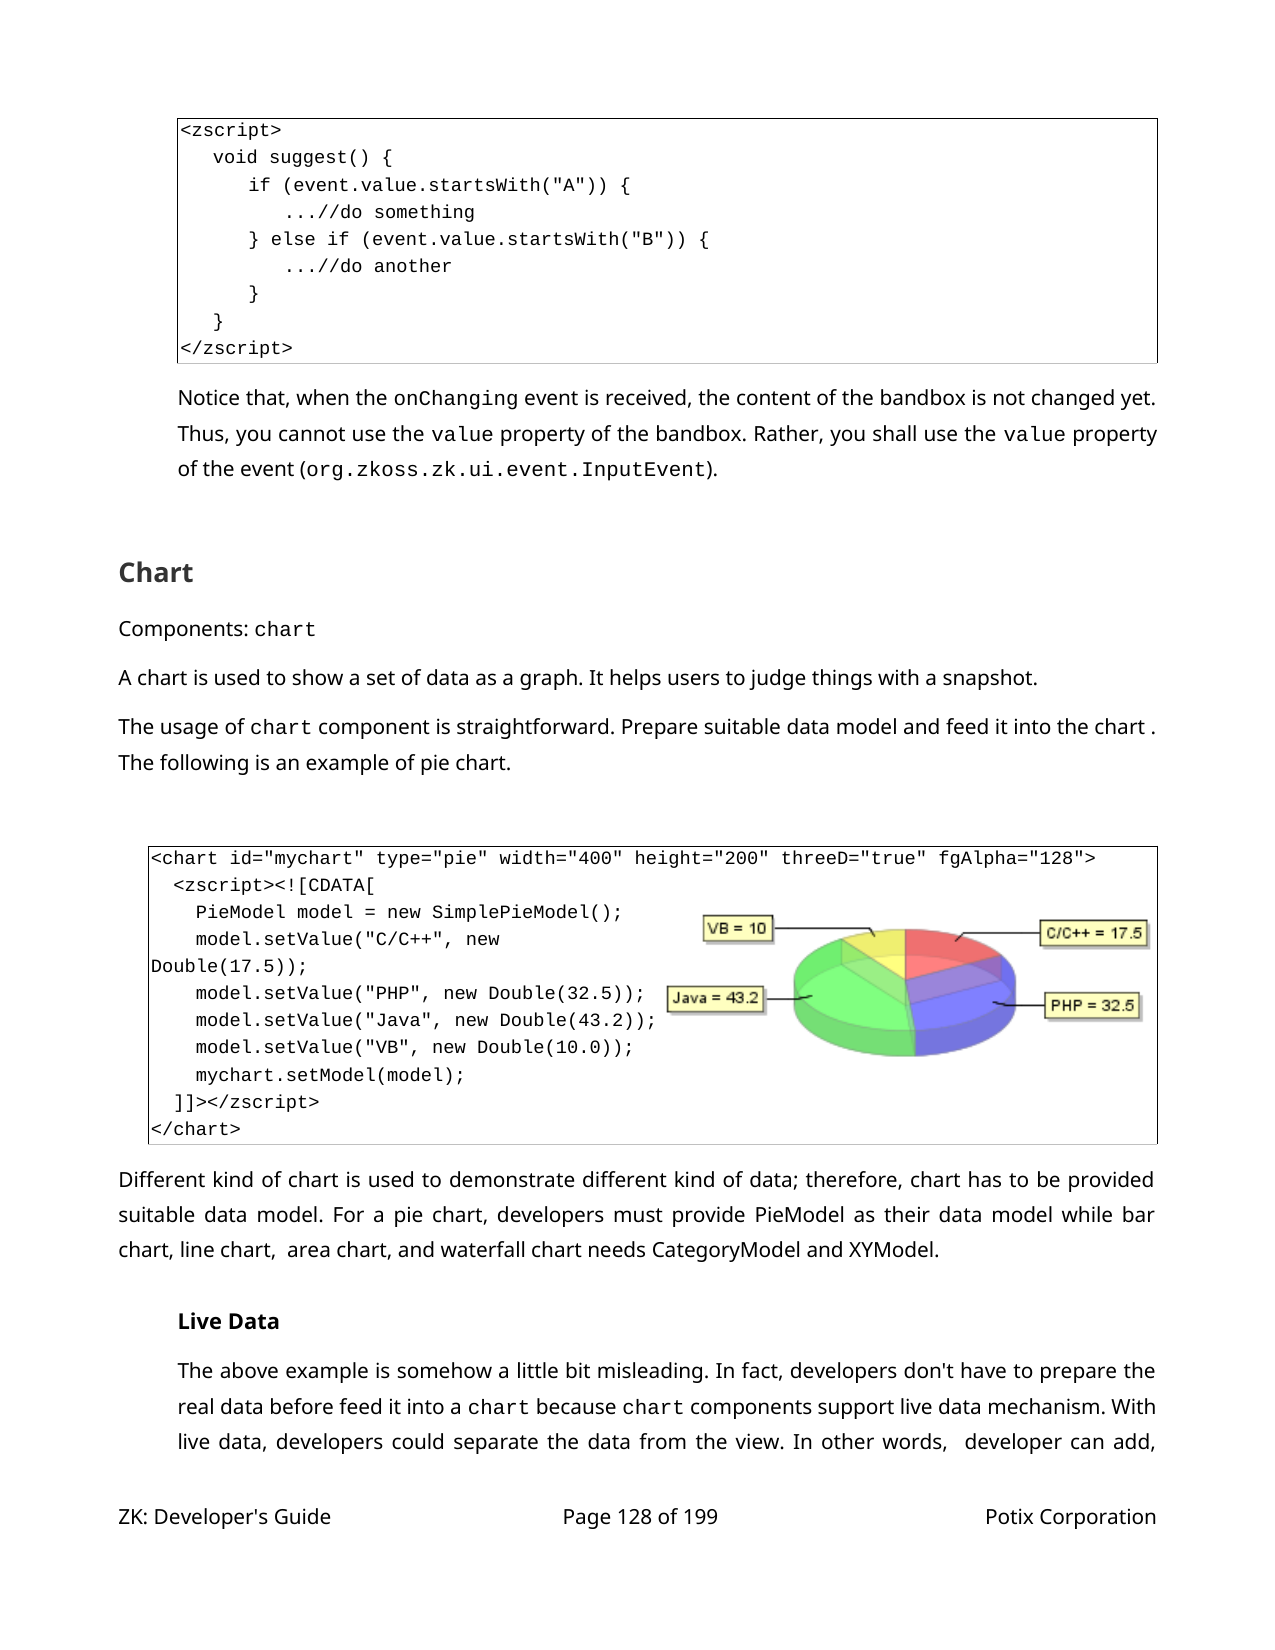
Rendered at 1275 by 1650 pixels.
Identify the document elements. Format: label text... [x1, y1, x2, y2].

text if (event.value.startsWith("A")) { [178, 172, 1157, 197]
subtitle Chart [118, 554, 1157, 591]
text model.setValue("PHP", new Double(32.5)); [149, 981, 664, 1005]
text A chart is used to show a set of data as a graph. It helps users to judge things with a snapshot. [118, 663, 1157, 692]
text model.setValue("C/C++", new Double(17.5)); [149, 927, 664, 978]
text model.setValue("VB", new Double(10.0)); [149, 1035, 664, 1059]
text } [178, 281, 1157, 306]
subtitle Live Data [177, 1306, 1157, 1336]
text Different kind of chart is used to demonstrate different kind of data; therefore, chart has to be provided suitable data model. For a pie chart, developers must provide PieModel as their data model while bar chart, line chart, area chart, and waterfall chart needs CategoryModel and XYModel. [118, 1165, 1157, 1263]
text } [178, 308, 1157, 333]
text PieModel model = new SimplePieModel(); [149, 900, 1157, 924]
text Components: chart [118, 614, 1157, 643]
text <zscript> [178, 119, 1157, 142]
text ]]></zscript> [149, 1090, 1157, 1114]
text The above example is somehow a little bit misleading. In fact, developers don't have to prepare the real data before feed it into a chart because chart components support live data mechanism. With live data, developers could separate the data from the view. In other words, developer can add, [177, 1357, 1157, 1456]
text </chart> [149, 1117, 1157, 1144]
text </zscript> [178, 336, 1157, 363]
text ...//do something [178, 200, 1157, 224]
text } else if (event.value.startsWith("B")) { [178, 227, 1157, 251]
text Notice that, when the onChanging event is received, the content of the bandbox is not changed yet. Thus, you cannot use the value property of the bandbox. Rather, you shall use the value property of the event (org.zkoss.zk.ui.event.InputEvent). [177, 383, 1157, 483]
text void suggest() { [178, 145, 1157, 169]
text <chart id="mychart" type="pie" width="400" height="200" threeD="true" fgAlpha="128"> [149, 847, 1157, 870]
text model.setValue("Java", new Double(43.2)); [149, 1008, 664, 1032]
text The usage of chart component is straightforward. Prepare suitable data model and feed it into the chart . The following is an example of pie chart. [118, 712, 1157, 776]
text ...//do another [178, 254, 1157, 278]
text mychart.setModel(model); [149, 1062, 1157, 1087]
picture [664, 912, 1151, 1060]
text <zscript><![CDATA[ [149, 873, 1157, 897]
